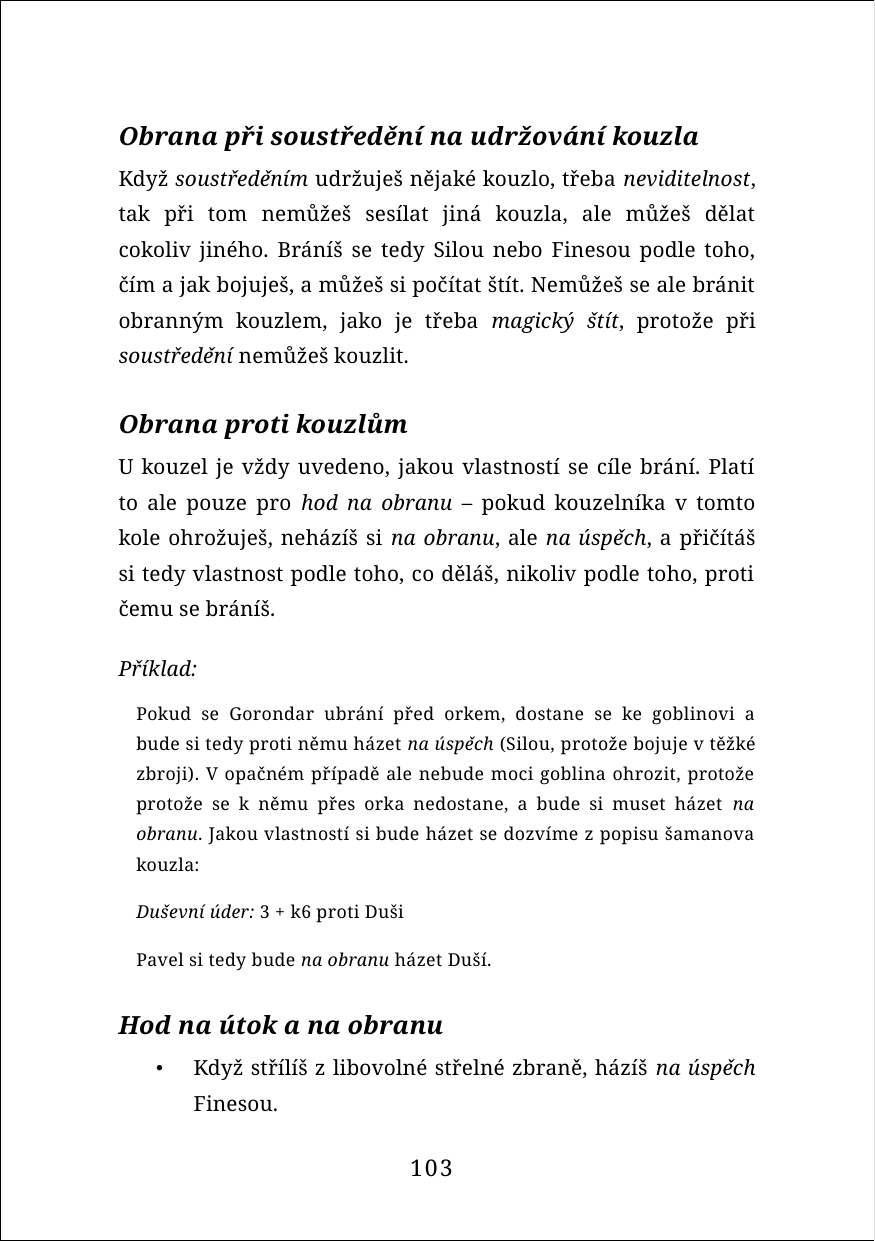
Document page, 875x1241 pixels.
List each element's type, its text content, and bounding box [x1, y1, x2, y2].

subtitle Obrana při soustředění na udržování kouzla [118, 118, 756, 152]
text Pavel si tedy bude na obranu házet Duší. [136, 948, 756, 972]
subtitle Obrana proti kouzlům [118, 407, 756, 441]
text Příklad: [118, 654, 756, 682]
subtitle Hod na útok a na obranu [118, 1008, 756, 1042]
text Pokud se Gorondar ubrání před orkem, dostane se ke goblinovi a bude si tedy proti němu házet na úspěch (Silou, protože bojuje v těžké zbroji). V opačném případě ale nebude moci goblina ohrozit, protože protože se k němu přes orka nedostane, a bude si muset házet na obranu. Jakou vlastností si bude házet se dozvíme z popisu šamanova kouzla: [136, 701, 756, 876]
text U kouzel je vždy uvedeno, jakou vlastností se cíle brání. Platí to ale pouze pro hod na obranu – pokud kouzelníka v tomto kole ohrožuješ, neházíš si na obranu, ale na úspěch, a přičítáš si tedy vlastnost podle toho, co děláš, nikoliv podle toho, proti čemu se bráníš. [118, 452, 756, 623]
list Když střílíš z libovolné střelné zbraně, házíš na úspěch Finesou. [156, 1053, 756, 1117]
text Duševní úder: 3 + k6 proti Duši [136, 900, 756, 924]
text Když soustředěním udržuješ nějaké kouzlo, třeba neviditelnost, tak při tom nemůžeš sesílat jiná kouzla, ale můžeš dělat cokoliv jiného. Bráníš se tedy Silou nebo Finesou podle toho, čím a jak bojuješ, a můžeš si počítat štít. Nemůžeš se ale bránit obranným kouzlem, jako je třeba magický štít, protože při soustředění nemůžeš kouzlit. [118, 164, 756, 370]
